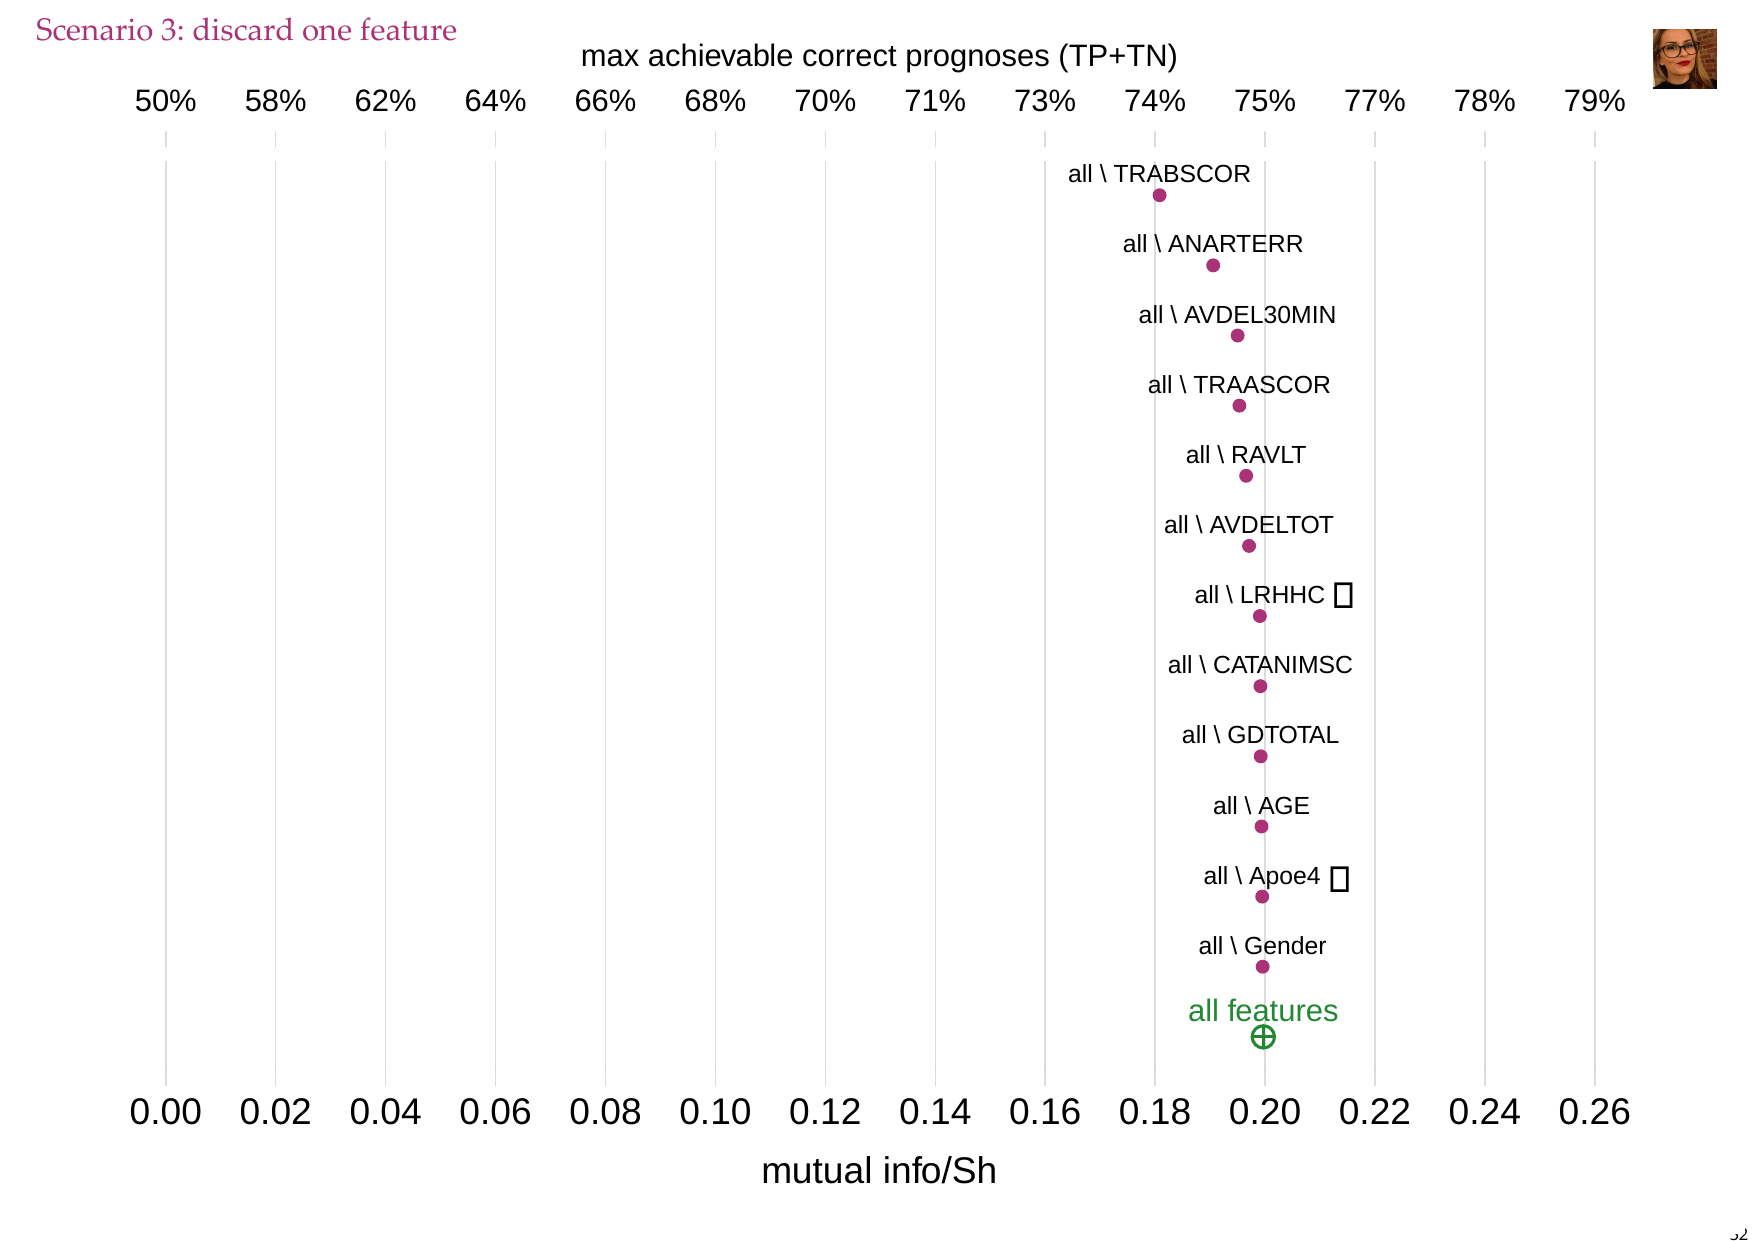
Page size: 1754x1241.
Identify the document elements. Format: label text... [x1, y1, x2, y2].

text_box 🧬 [1313, 844, 1395, 910]
picture [9, 6, 1745, 1235]
text_box 🧠 [1316, 560, 1398, 626]
text_box Scenario 3: discard one feature [21, 10, 473, 58]
